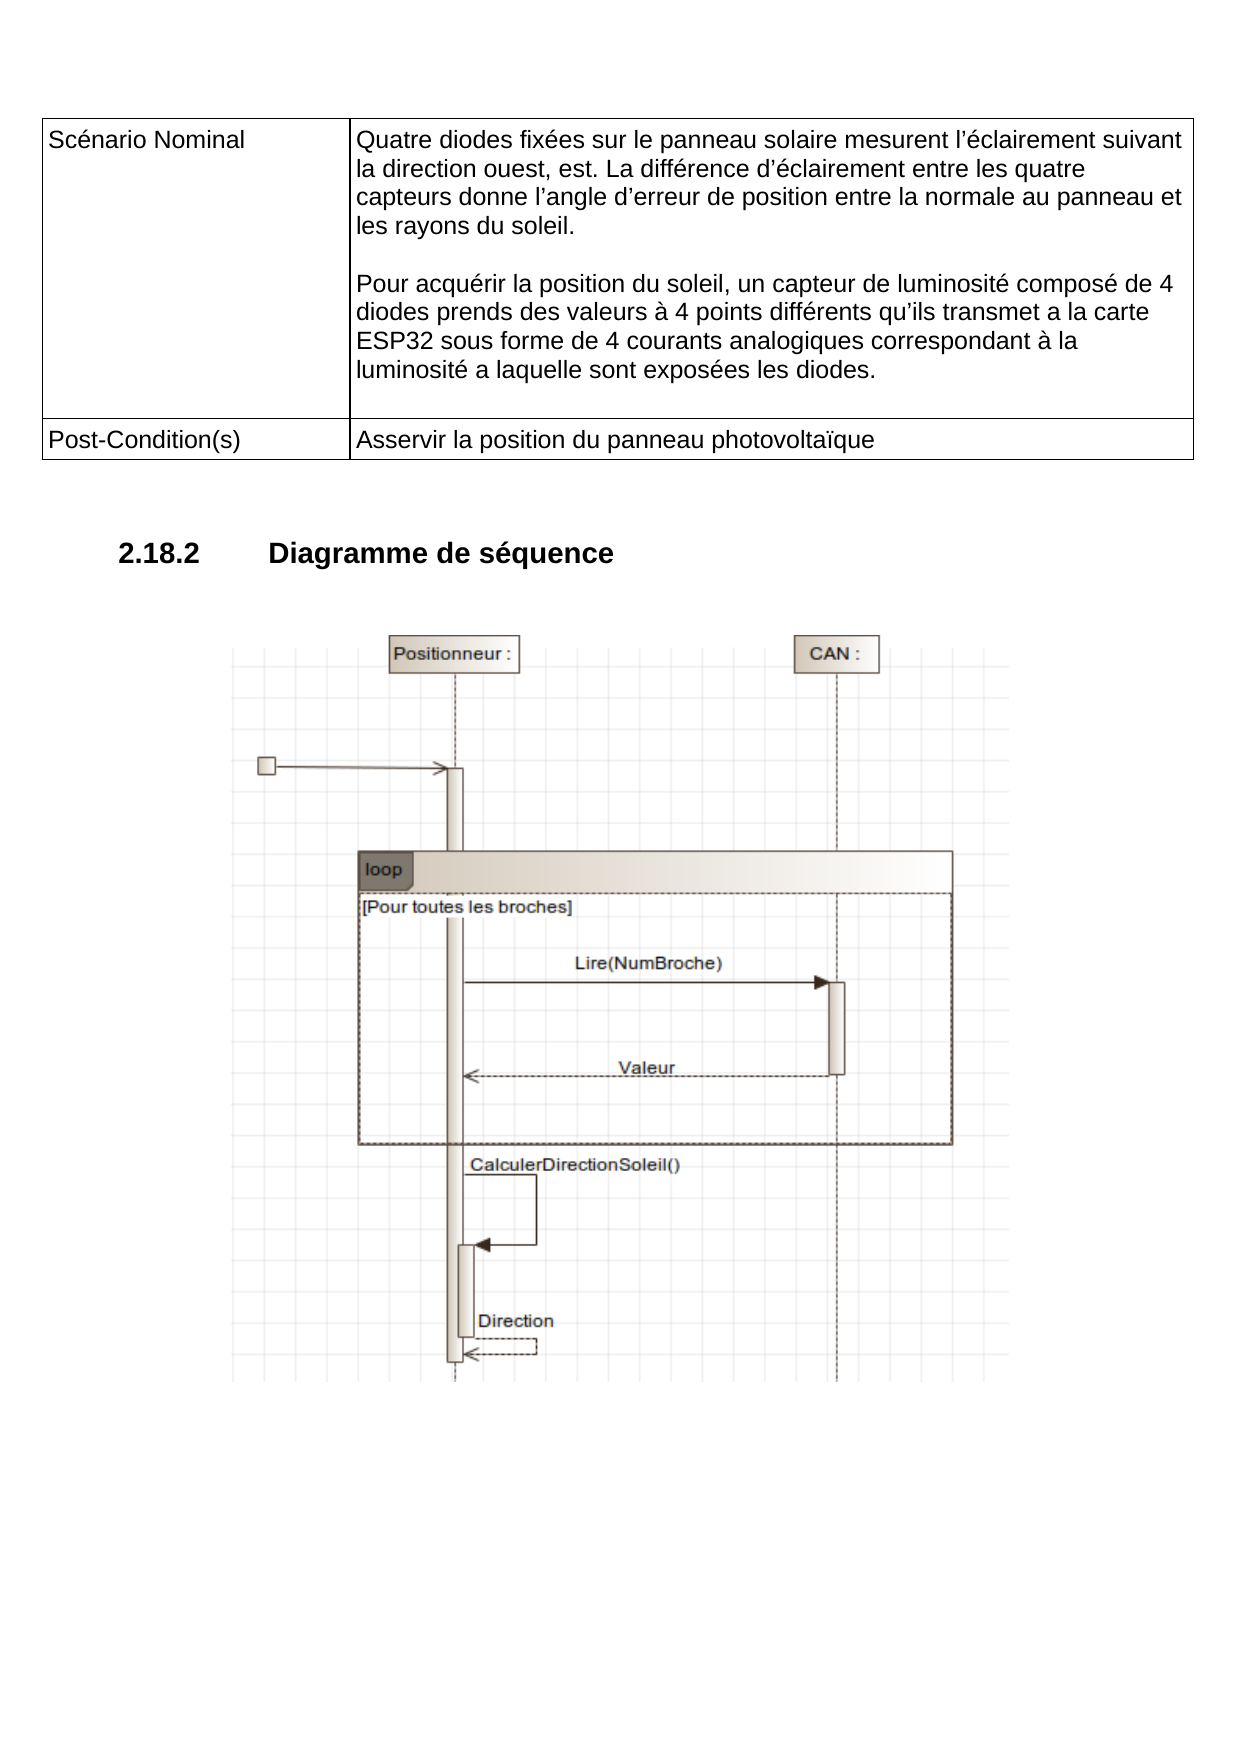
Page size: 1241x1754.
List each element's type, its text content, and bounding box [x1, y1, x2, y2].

table_cell Post-Condition(s) [43, 419, 349, 459]
subtitle Diagramme de séquence [118, 536, 1122, 569]
picture [231, 635, 1010, 1382]
table_cell Asservir la position du panneau photovoltaïque [351, 419, 1193, 459]
table_cell Quatre diodes fixées sur le panneau solaire mesurent l’éclairement suivant la direction ouest, est. La différence d’éclairement entre les quatre capteurs donne l’angle d’erreur de position entre la normale au panneau et les rayons du soleil. Pour acquérir la position du soleil, un capteur de luminosité composé de 4 diodes prends des valeurs à 4 points différents qu’ils transmet a la carte ESP32 sous forme de 4 courants analogiques correspondant à la luminosité a laquelle sont exposées les diodes. [351, 119, 1193, 418]
table_cell Scénario Nominal [43, 119, 349, 418]
